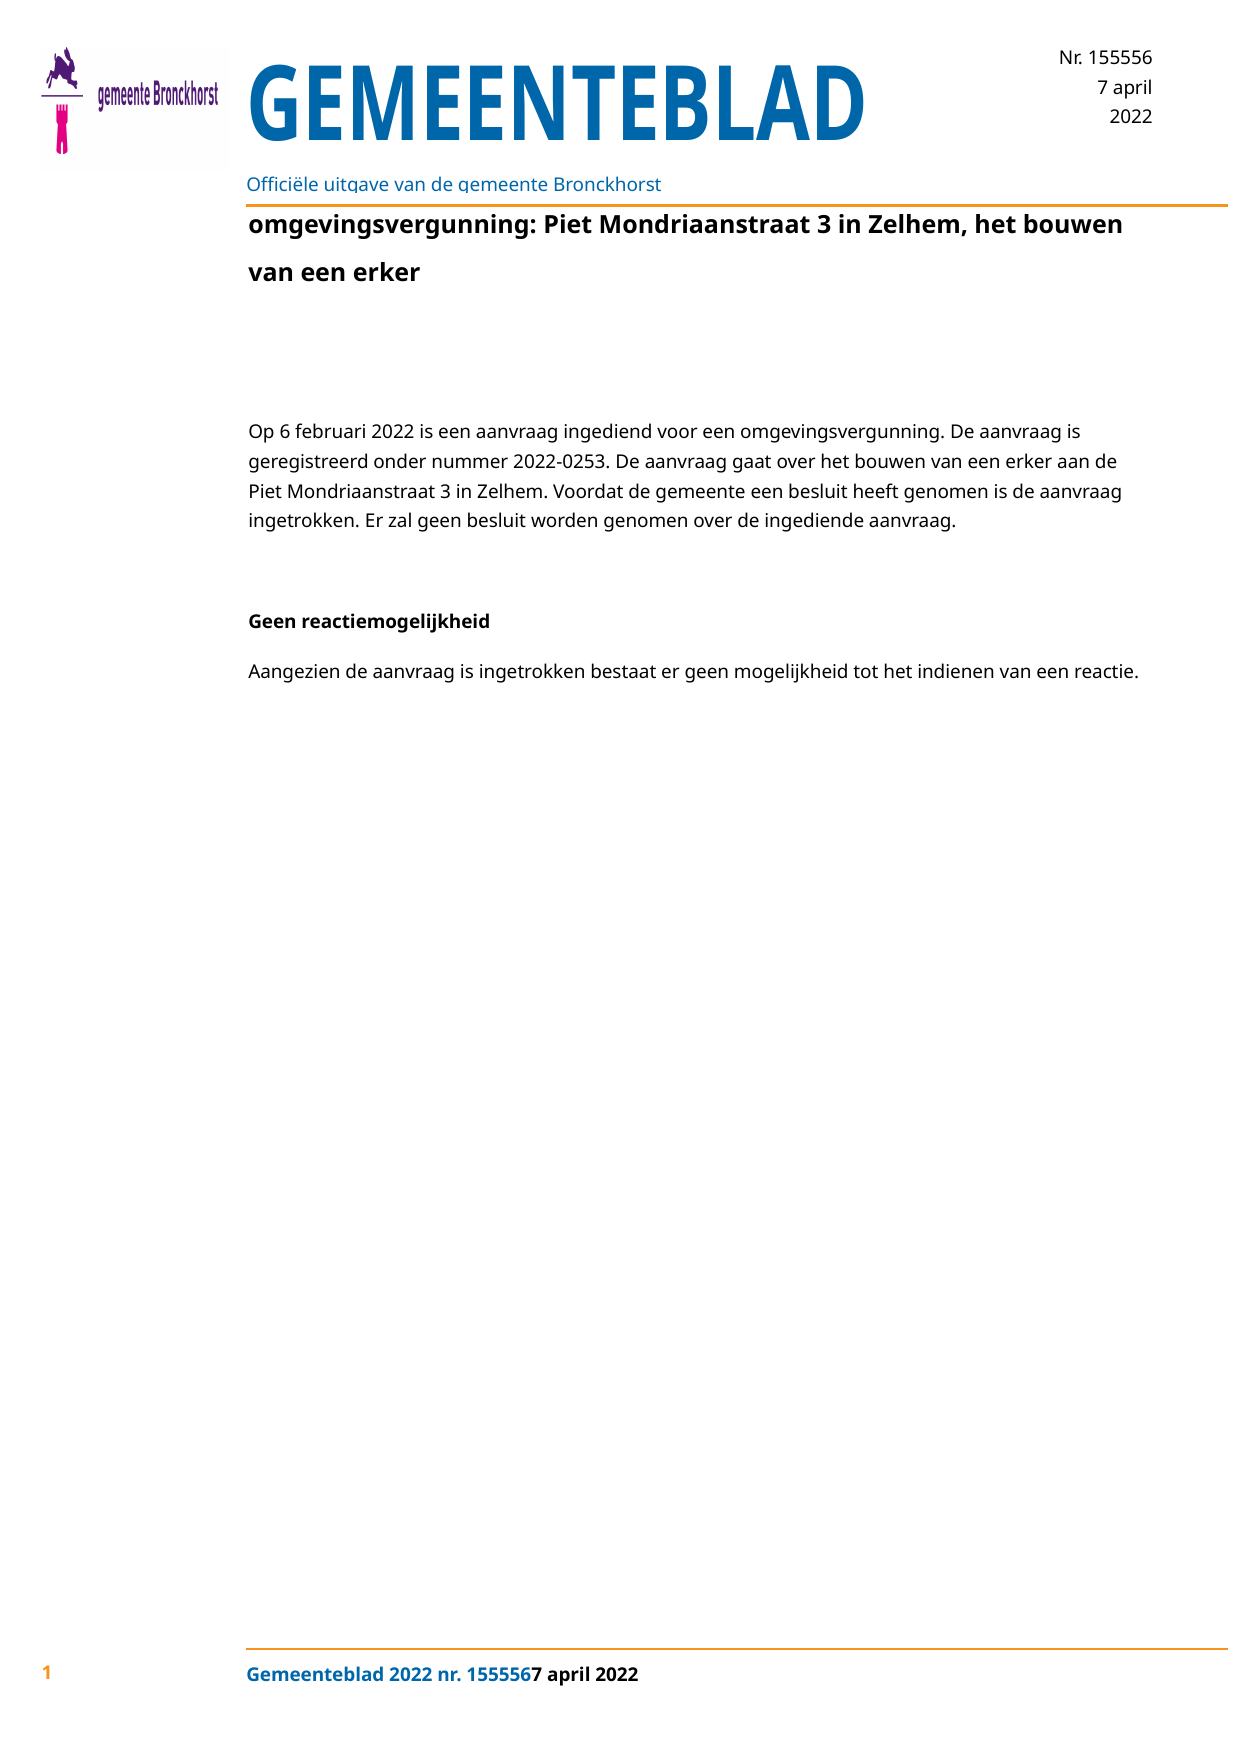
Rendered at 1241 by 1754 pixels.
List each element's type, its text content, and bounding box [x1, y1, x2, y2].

picture [41, 47, 231, 172]
text Geen reactiemogelijkheid [248, 608, 1152, 634]
text omgevingsvergunning: Piet Mondriaanstraat 3 in Zelhem, het bouwen van een erker [248, 207, 1152, 288]
text Op 6 februari 2022 is een aanvraag ingediend voor een omgevingsvergunning. De aanvraag is geregistreerd onder nummer 2022-0253. De aanvraag gaat over het bouwen van een erker aan de Piet Mondriaanstraat 3 in Zelhem. Voordat de gemeente een besluit heeft genomen is de aanvraag ingetrokken. Er zal geen besluit worden genomen over de ingediende aanvraag. [248, 419, 1152, 533]
text Aangezien de aanvraag is ingetrokken bestaat er geen mogelijkheid tot het indienen van een reactie. [248, 659, 1152, 684]
